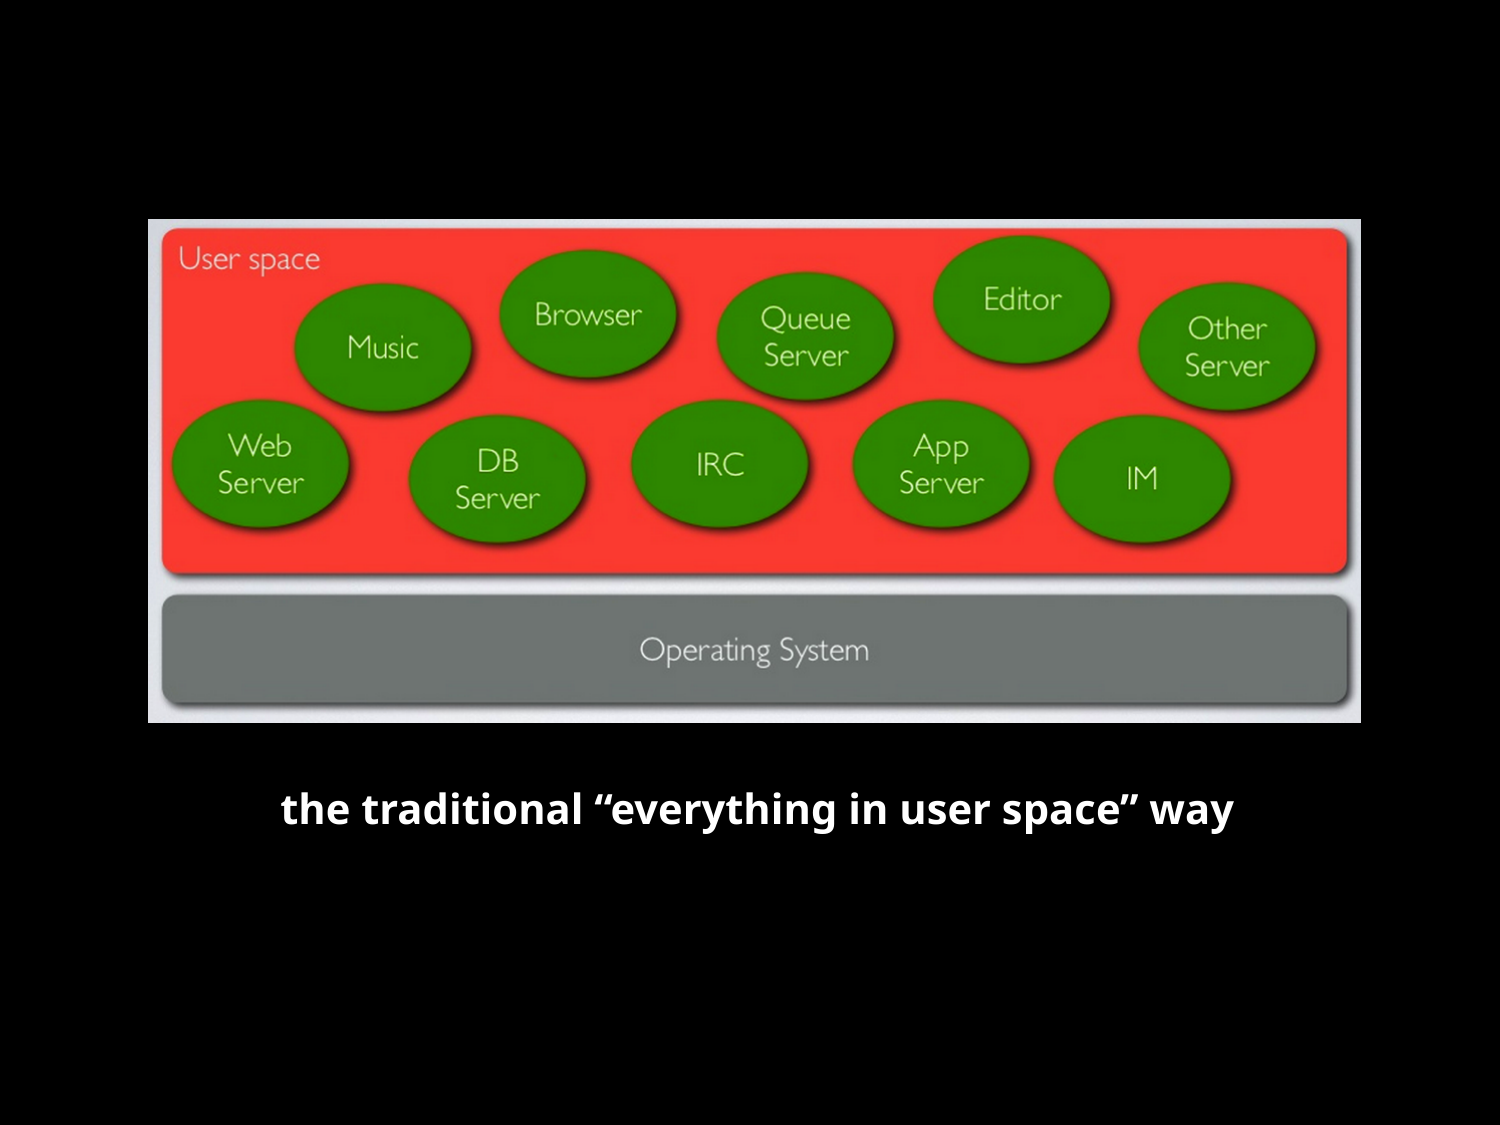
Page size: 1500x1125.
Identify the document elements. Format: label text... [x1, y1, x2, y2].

picture [148, 216, 1361, 728]
title the traditional “everything in user space” way [180, 747, 1336, 841]
